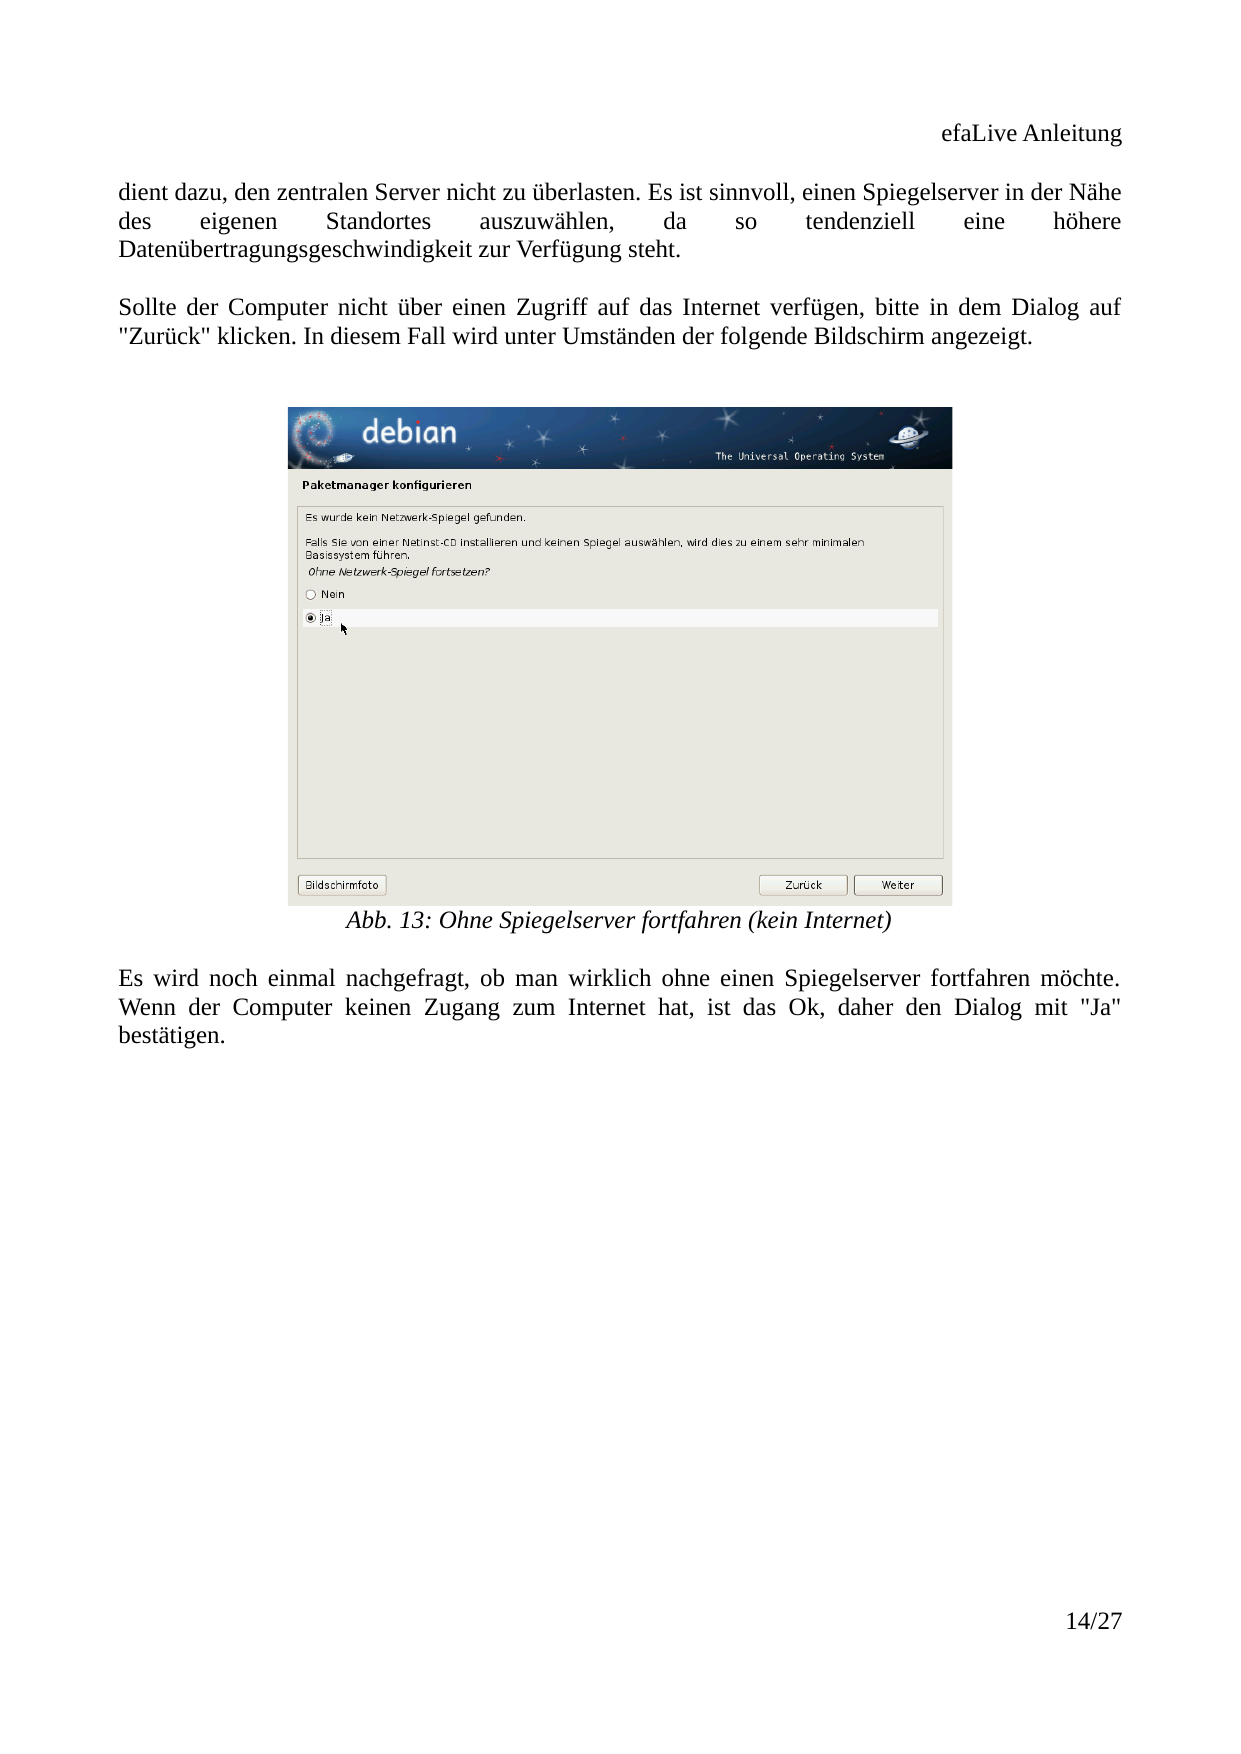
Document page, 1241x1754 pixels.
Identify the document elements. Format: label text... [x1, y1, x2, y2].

text Es wird noch einmal nachgefragt, ob man wirklich ohne einen Spiegelserver fortfahren möchte. Wenn der Computer keinen Zugang zum Internet hat, ist das Ok, daher den Dialog mit "Ja" bestätigen. [118, 963, 1122, 1049]
text Abb. 13: Ohne Spiegelserver fortfahren (kein Internet) [288, 906, 952, 934]
picture [287, 407, 953, 906]
text Sollte der Computer nicht über einen Zugriff auf das Internet verfügen, bitte in dem Dialog auf "Zurück" klicken. In diesem Fall wird unter Umständen der folgende Bildschirm angezeigt. [118, 292, 1122, 349]
text dient dazu, den zentralen Server nicht zu überlasten. Es ist sinnvoll, einen Spiegelserver in der Nähe des eigenen Standortes auszuwählen, da so tendenziell eine höhere Datenübertragungsgeschwindigkeit zur Verfügung steht. [118, 177, 1122, 263]
